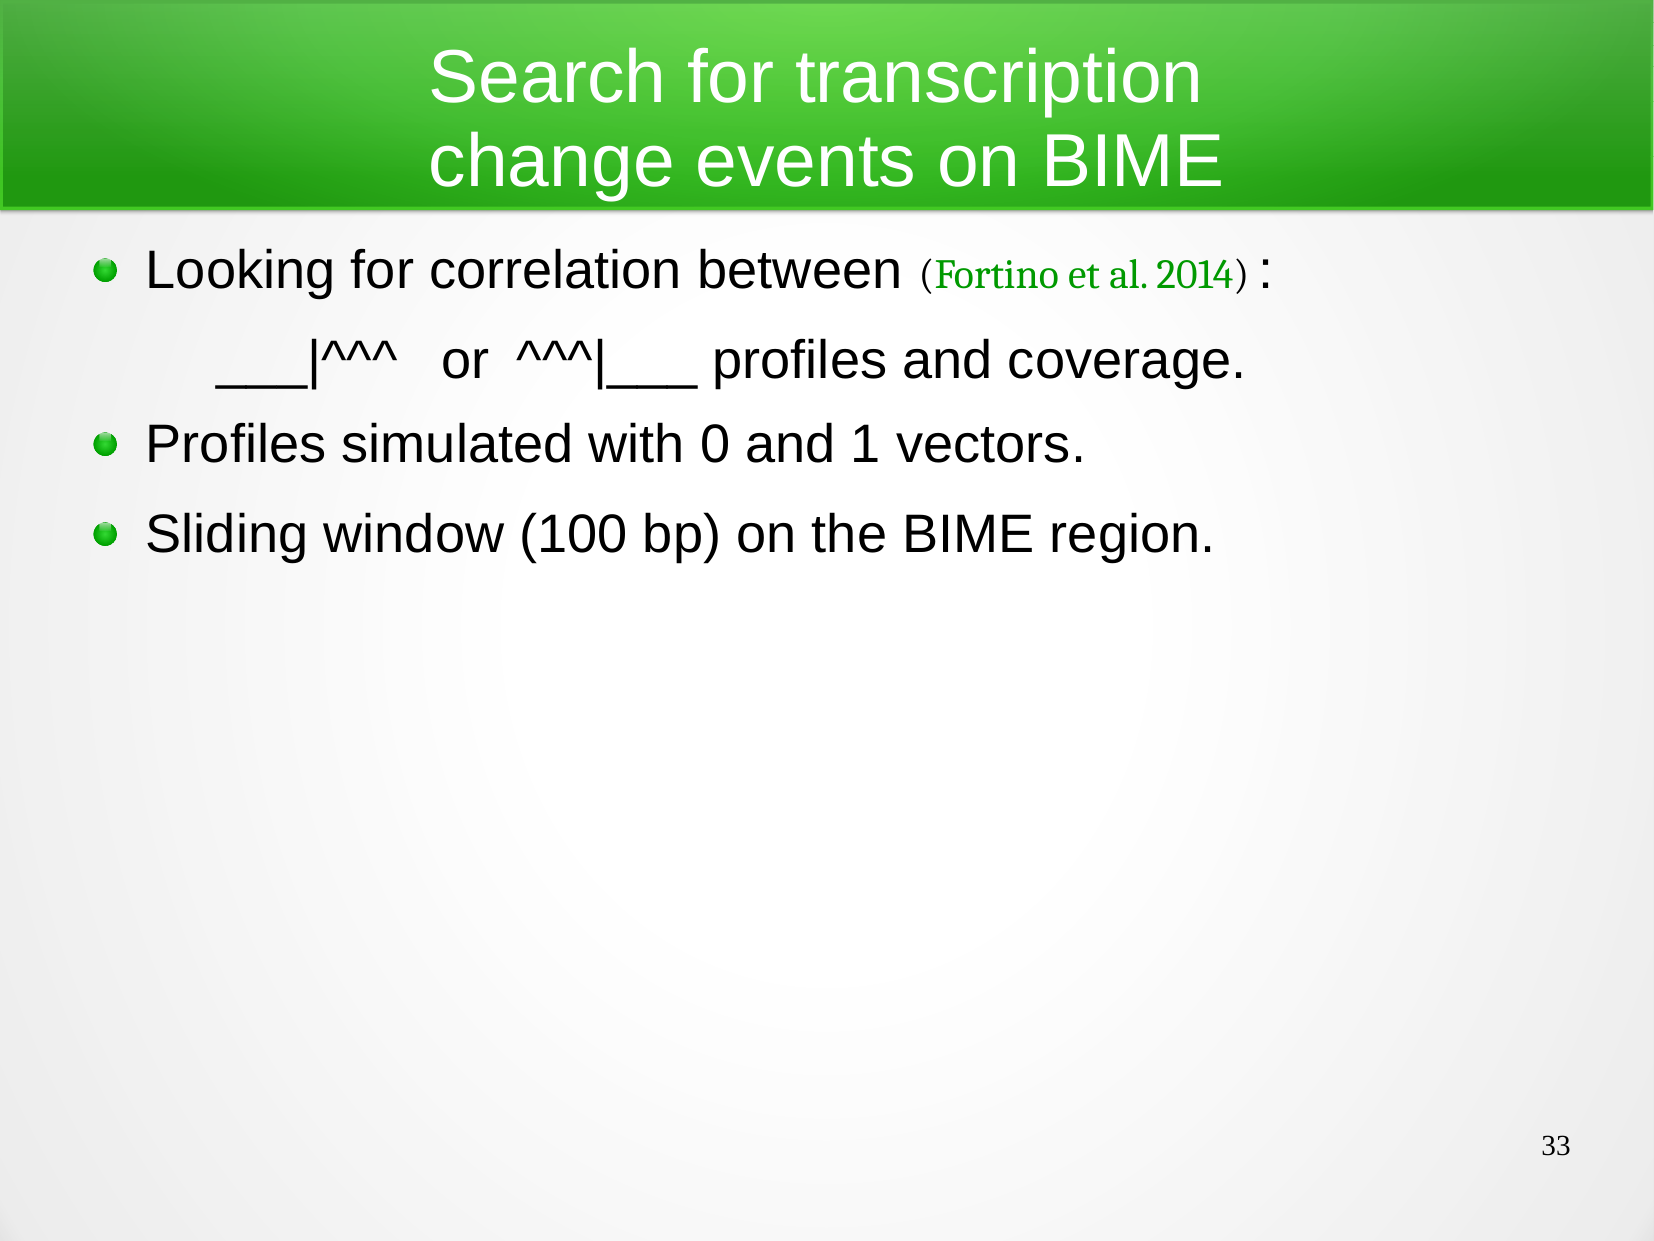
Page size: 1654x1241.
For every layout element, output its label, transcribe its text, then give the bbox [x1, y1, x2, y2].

list Looking for correlation between (Fortino et al. 2014) : ___|^^^ or ^^^|___ profiles and coverage. Profiles simulated with 0 and 1 vectors. Sliding window (100 bp) on the BIME region. [75, 240, 1564, 1201]
title Search for transcription change events on BIME [82, 34, 1571, 203]
